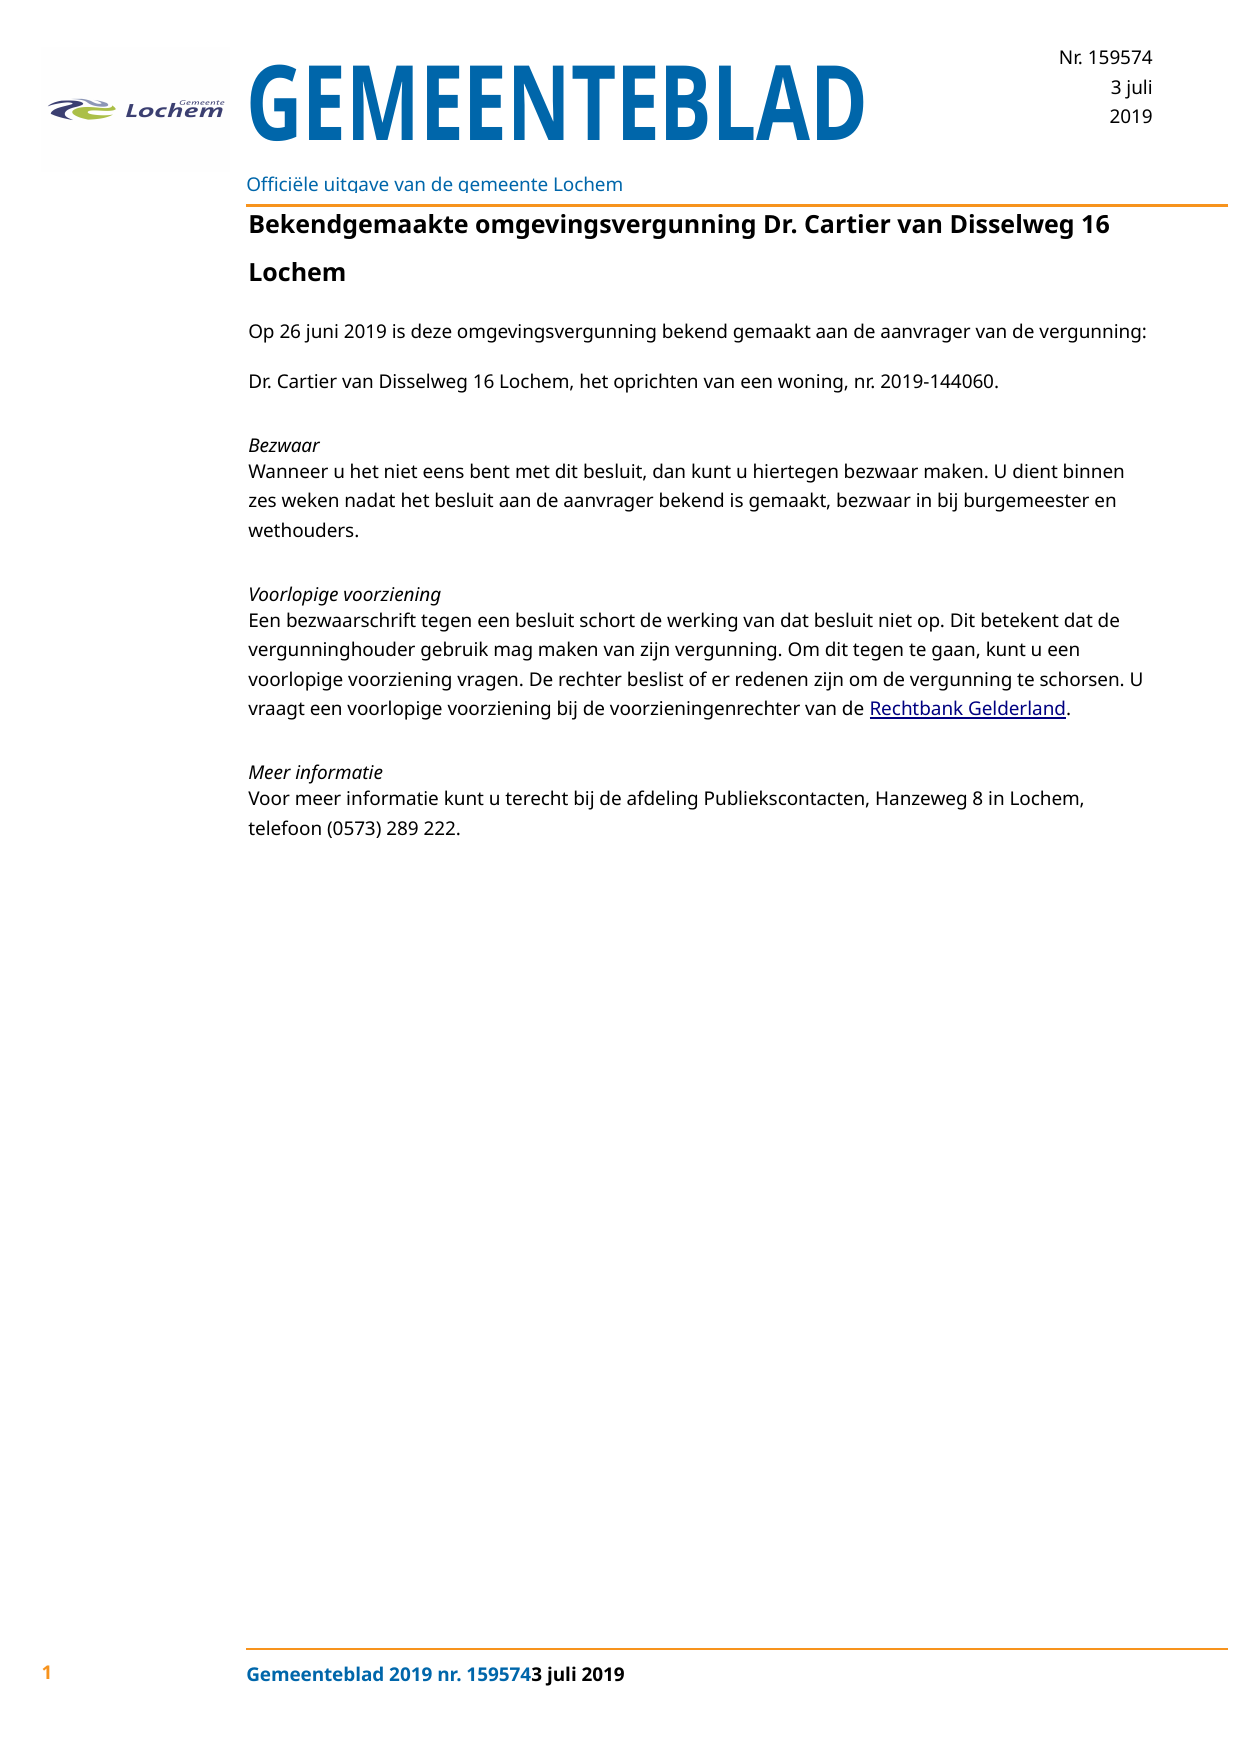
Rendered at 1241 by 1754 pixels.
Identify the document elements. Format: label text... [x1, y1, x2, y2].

text Voorlopige voorziening [248, 581, 1152, 607]
text Bezwaar [248, 432, 1152, 458]
text Wanneer u het niet eens bent met dit besluit, dan kunt u hiertegen bezwaar maken. U dient binnen zes weken nadat het besluit aan de aanvrager bekend is gemaakt, bezwaar in bij burgemeester en wethouders. [248, 458, 1152, 543]
text Een bezwaarschrift tegen een besluit schort de werking van dat besluit niet op. Dit betekent dat de vergunninghouder gebruik mag maken van zijn vergunning. Om dit tegen te gaan, kunt u een voorlopige voorziening vragen. De rechter beslist of er redenen zijn om de vergunning te schorsen. U vraagt een voorlopige voorziening bij de voorzieningenrechter van de Rechtbank Gelderland. [248, 607, 1152, 721]
text Meer informatie [248, 759, 1152, 785]
text Dr. Cartier van Disselweg 16 Lochem, het oprichten van een woning, nr. 2019-144060. [248, 368, 1152, 394]
picture [41, 47, 231, 172]
text Op 26 juni 2019 is deze omgevingsvergunning bekend gemaakt aan de aanvrager van de vergunning: [248, 318, 1152, 344]
text Bekendgemaakte omgevingsvergunning Dr. Cartier van Disselweg 16 Lochem [248, 207, 1152, 288]
text Voor meer informatie kunt u terecht bij de afdeling Publiekscontacten, Hanzeweg 8 in Lochem, telefoon (0573) 289 222. [248, 785, 1152, 841]
